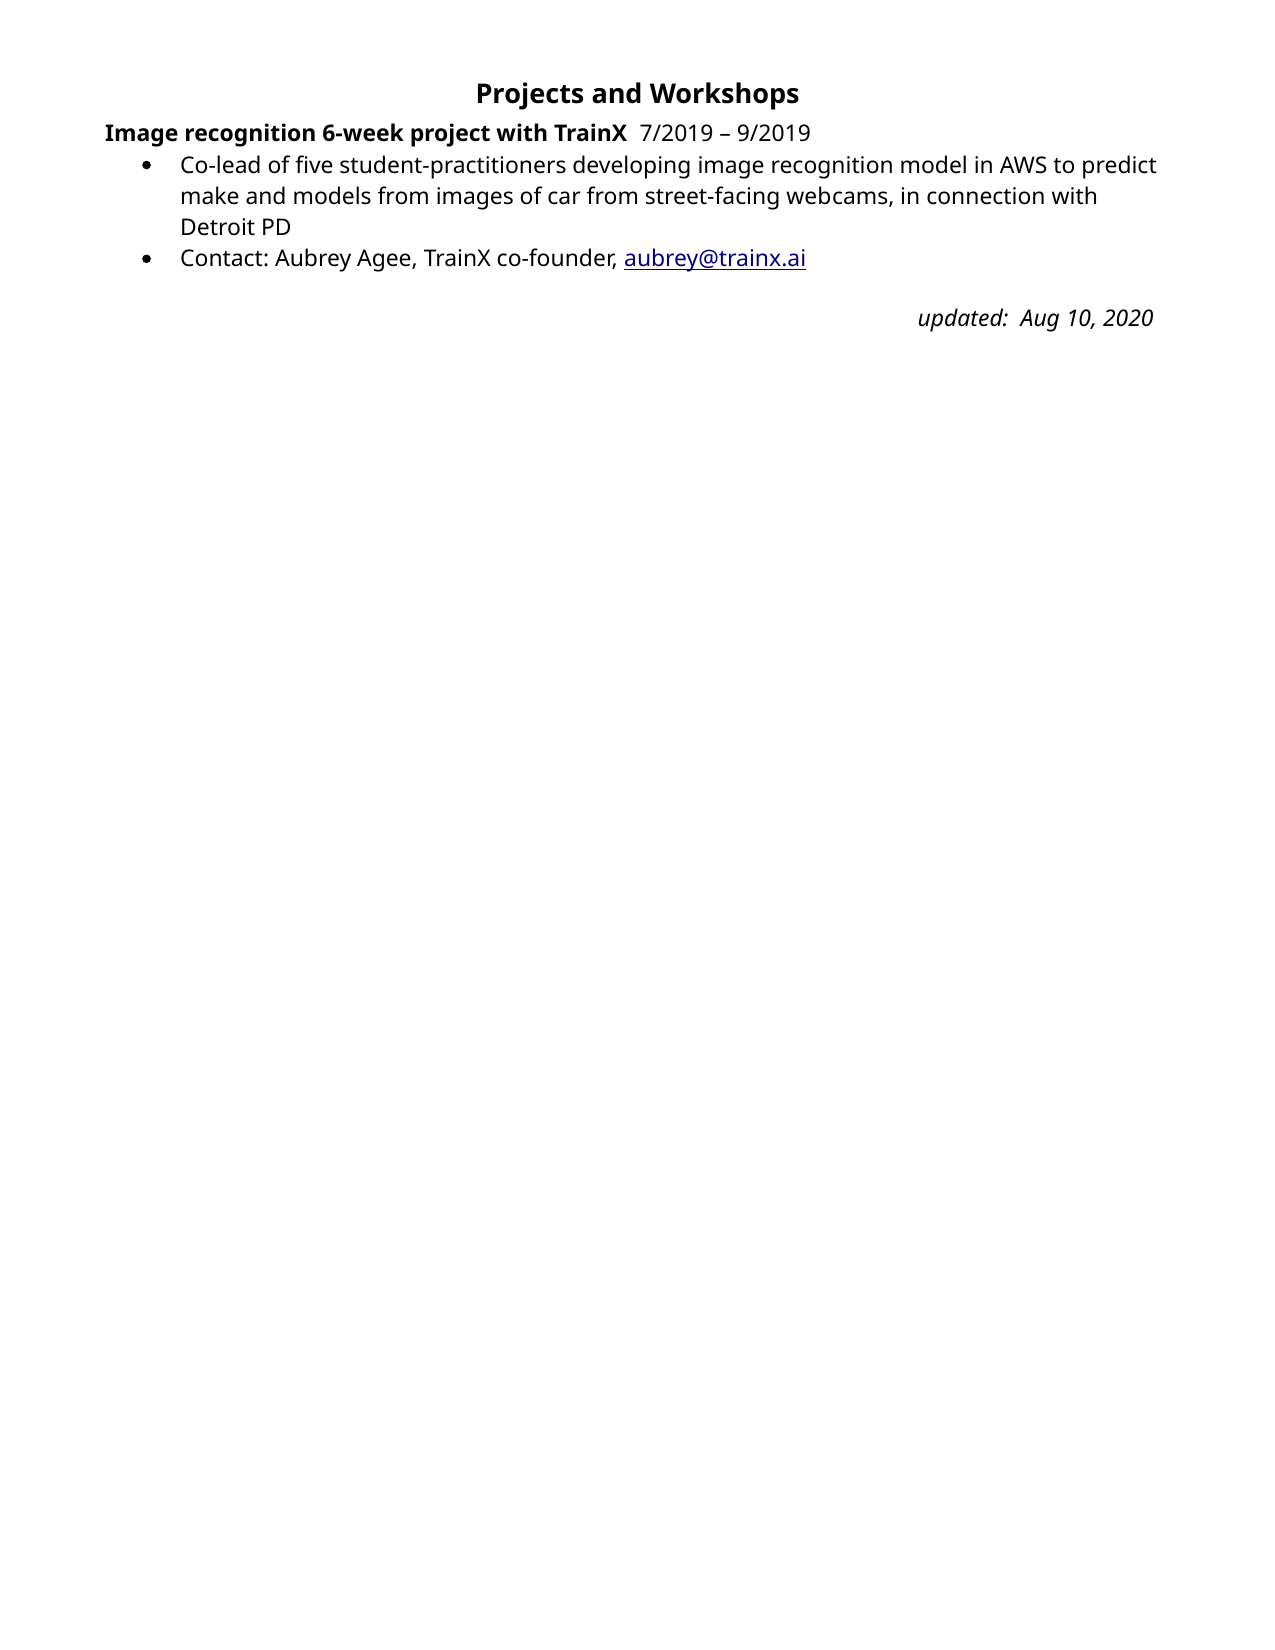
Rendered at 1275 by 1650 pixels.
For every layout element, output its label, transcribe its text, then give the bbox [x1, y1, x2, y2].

list Contact: Aubrey Agee, TrainX co-founder, aubrey@trainx.ai [142, 242, 1170, 274]
text Projects and Workshops [105, 75, 1170, 112]
list Co-lead of five student-practitioners developing image recognition model in AWS to predict make and models from images of car from street-facing webcams, in connection with Detroit PD [142, 149, 1170, 242]
text updated: Aug 10, 2020 [105, 302, 1170, 334]
text Image recognition 6-week project with TrainX 7/2019 – 9/2019 [105, 117, 1170, 149]
